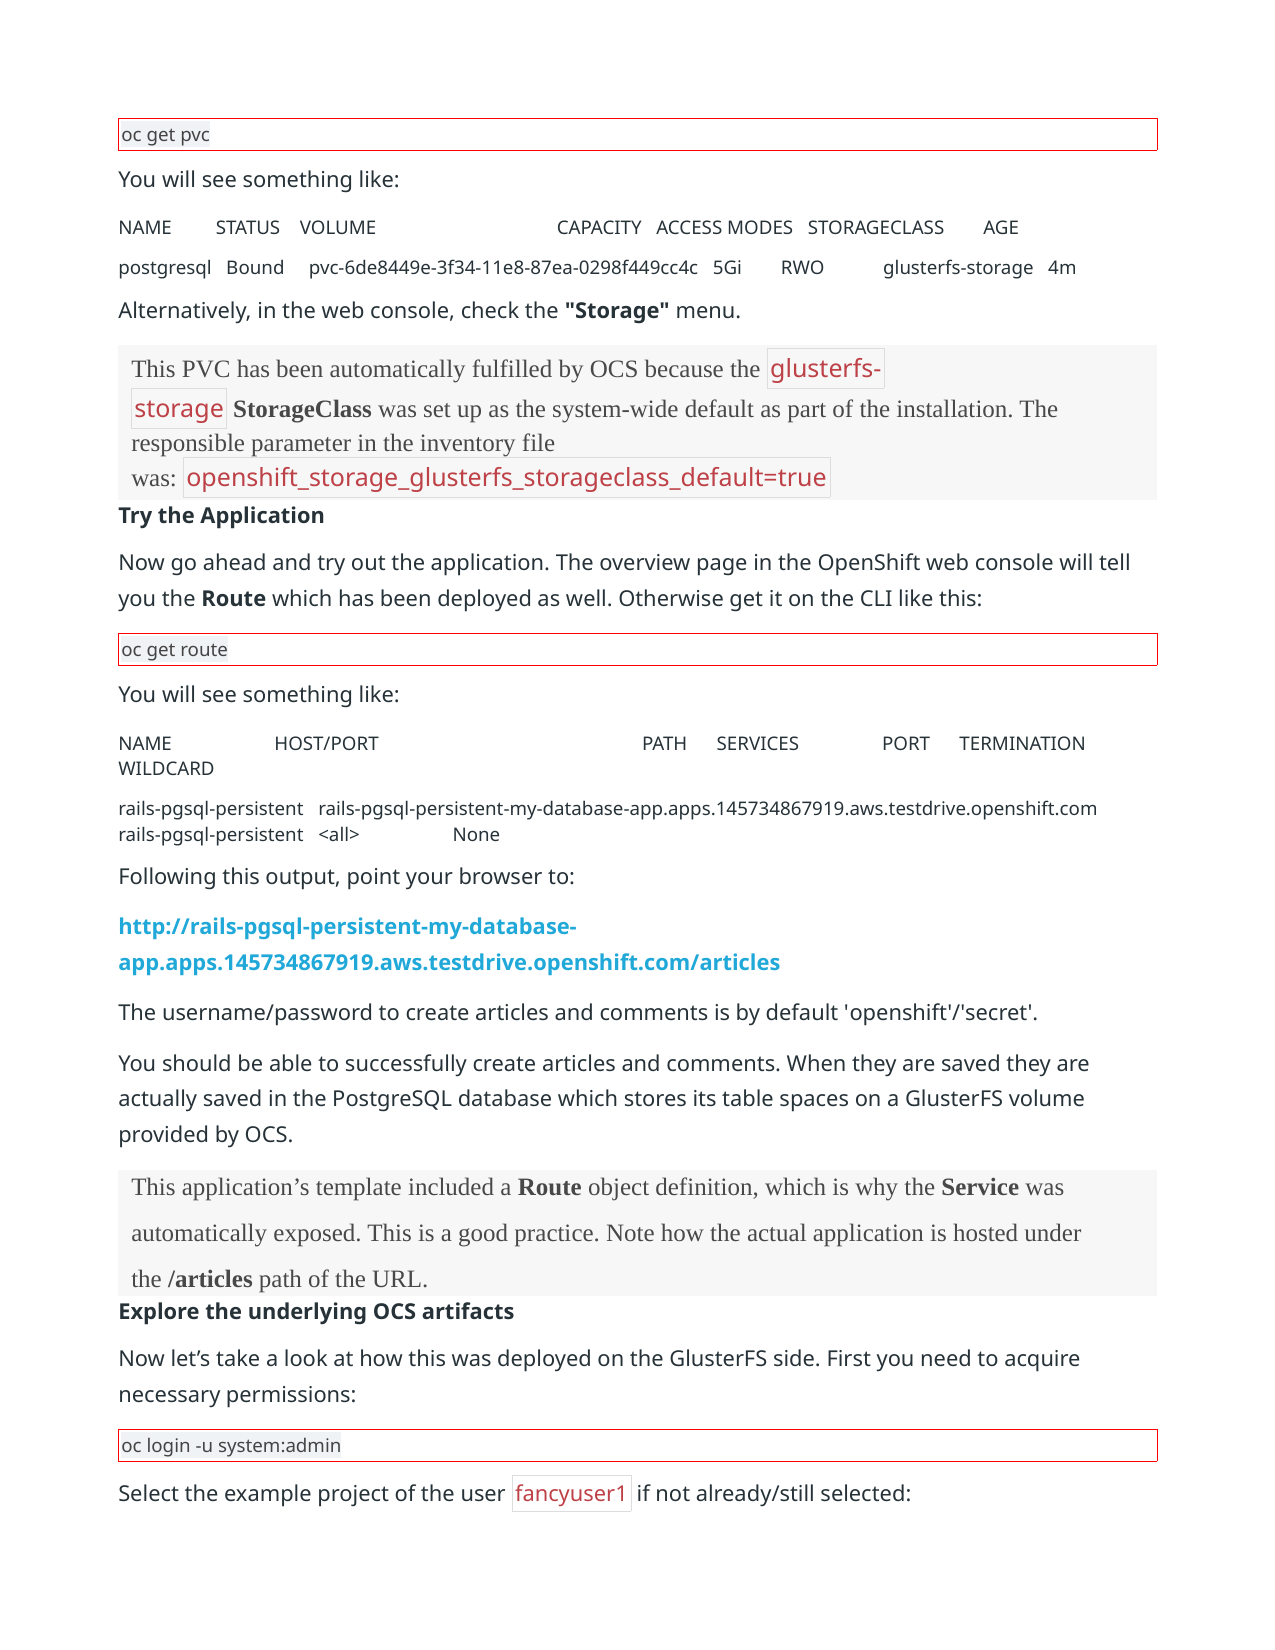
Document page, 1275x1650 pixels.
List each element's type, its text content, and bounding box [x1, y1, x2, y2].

table_header This application’s template included a Route object definition, which is why the Service was automatically exposed. This is a good practice. Note how the actual application is hosted under the /articles path of the URL. [131, 1170, 1157, 1296]
subtitle Explore the underlying OCS artifacts [118, 1296, 1157, 1326]
text Now go ahead and try out the application. The overview page in the OpenShift web console will tell you the Route which has been deployed as well. Otherwise get it on the CLI like this: [118, 547, 1157, 613]
text You will see something like: [118, 679, 1157, 709]
text http://rails-pgsql-persistent-my-database-app.apps.145734867919.aws.testdrive.openshift.com/articles [118, 911, 1157, 977]
subtitle Try the Application [118, 500, 1157, 530]
text Alternatively, in the web console, check the "Storage" menu. [118, 295, 1157, 324]
text oc get route [119, 634, 1157, 665]
text oc login -u system:admin [119, 1430, 1157, 1461]
text You should be able to successfully create articles and comments. When they are saved they are actually saved in the PostgreSQL database which stores its table spaces on a GlusterFS volume provided by OCS. [118, 1048, 1157, 1149]
text fancyuser1 [513, 1476, 631, 1511]
text if not already/still selected: [632, 1475, 1157, 1511]
text The username/password to create articles and comments is by default 'openshift'/'secret'. [118, 997, 1157, 1027]
text oc get pvc [119, 119, 1157, 150]
text Following this output, point your browser to: [118, 861, 1157, 891]
table_header This PVC has been automatically fulfilled by OCS because the glusterfs-storage StorageClass was set up as the system-wide default as part of the installation. The responsible parameter in the inventory file was: openshift_storage_glusterfs_storageclass_default=true [131, 345, 1157, 500]
text postgresql Bound pvc-6de8449e-3f34-11e8-87ea-0298f449cc4c 5Gi RWO glusterfs-storage 4m [118, 255, 1157, 280]
text NAME HOST/PORT PATH SERVICES PORT TERMINATION WILDCARD [118, 730, 1157, 781]
table_header [118, 345, 131, 500]
text Now let’s take a look at how this was deployed on the GlusterFS side. First you need to acquire necessary permissions: [118, 1343, 1157, 1409]
text rails-pgsql-persistent rails-pgsql-persistent-my-database-app.apps.145734867919.aws.testdrive.openshift.com rails-pgsql-persistent <all> None [118, 795, 1157, 846]
text NAME STATUS VOLUME CAPACITY ACCESS MODES STORAGECLASS AGE [118, 214, 1157, 240]
text You will see something like: [118, 164, 1157, 194]
table_header [118, 1170, 131, 1296]
text Select the example project of the user [118, 1475, 512, 1511]
